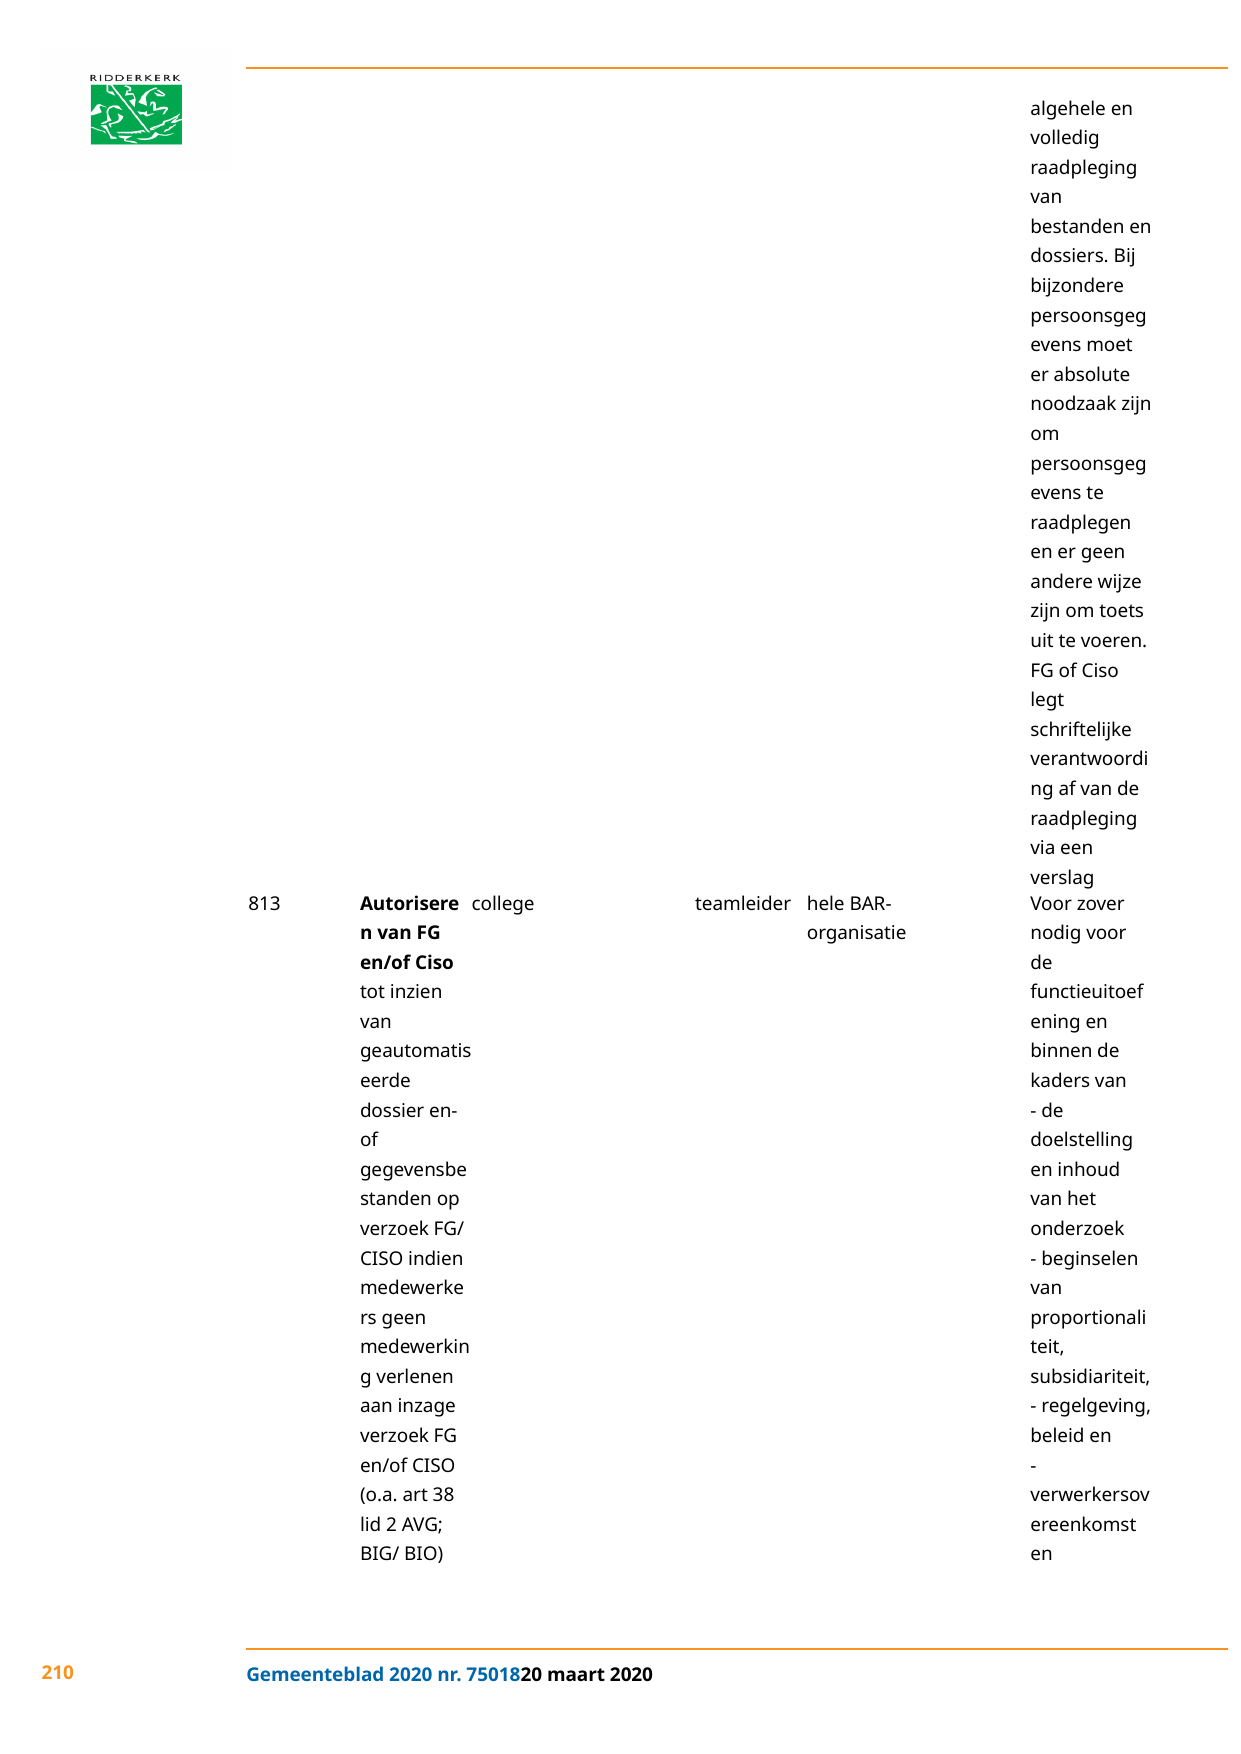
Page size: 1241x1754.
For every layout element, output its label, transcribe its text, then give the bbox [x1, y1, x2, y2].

table_cell [918, 95, 1030, 890]
table_cell college [471, 890, 583, 1596]
table_cell [248, 95, 360, 890]
table_cell Autoriseren van FG en/of Ciso tot inzien van geautomatiseerde dossier en-of gegevensbestanden op verzoek FG/ CISO indien medewerkers geen medewerking verlenen aan inzage verzoek FG en/of CISO (o.a. art 38 lid 2 AVG; BIG/ BIO) [360, 890, 471, 1596]
table_cell teamleider [695, 890, 807, 1596]
table_cell [583, 95, 695, 890]
table_cell 813 [248, 890, 360, 1596]
table_cell [471, 95, 583, 890]
table_cell algehele en volledig raadpleging van bestanden en dossiers. Bij bijzondere persoonsgegevens moet er absolute noodzaak zijn om persoonsgegevens te raadplegen en er geen andere wijze zijn om toets uit te voeren. FG of Ciso legt schriftelijke verantwoording af van de raadpleging via een verslag [1030, 95, 1152, 890]
table_cell hele BAR-organisatie [807, 890, 918, 1596]
table_cell [695, 95, 807, 890]
table_cell [918, 890, 1030, 1596]
picture [41, 47, 231, 172]
table_cell [807, 95, 918, 890]
table_cell Voor zover nodig voor de functieuitoefening en binnen de kaders van - de doelstelling en inhoud van het onderzoek - beginselen van proportionaliteit, subsidiariteit, - regelgeving, beleid en - verwerkersovereenkomst en [1030, 890, 1152, 1596]
table_cell [360, 95, 471, 890]
table_cell [583, 890, 695, 1596]
